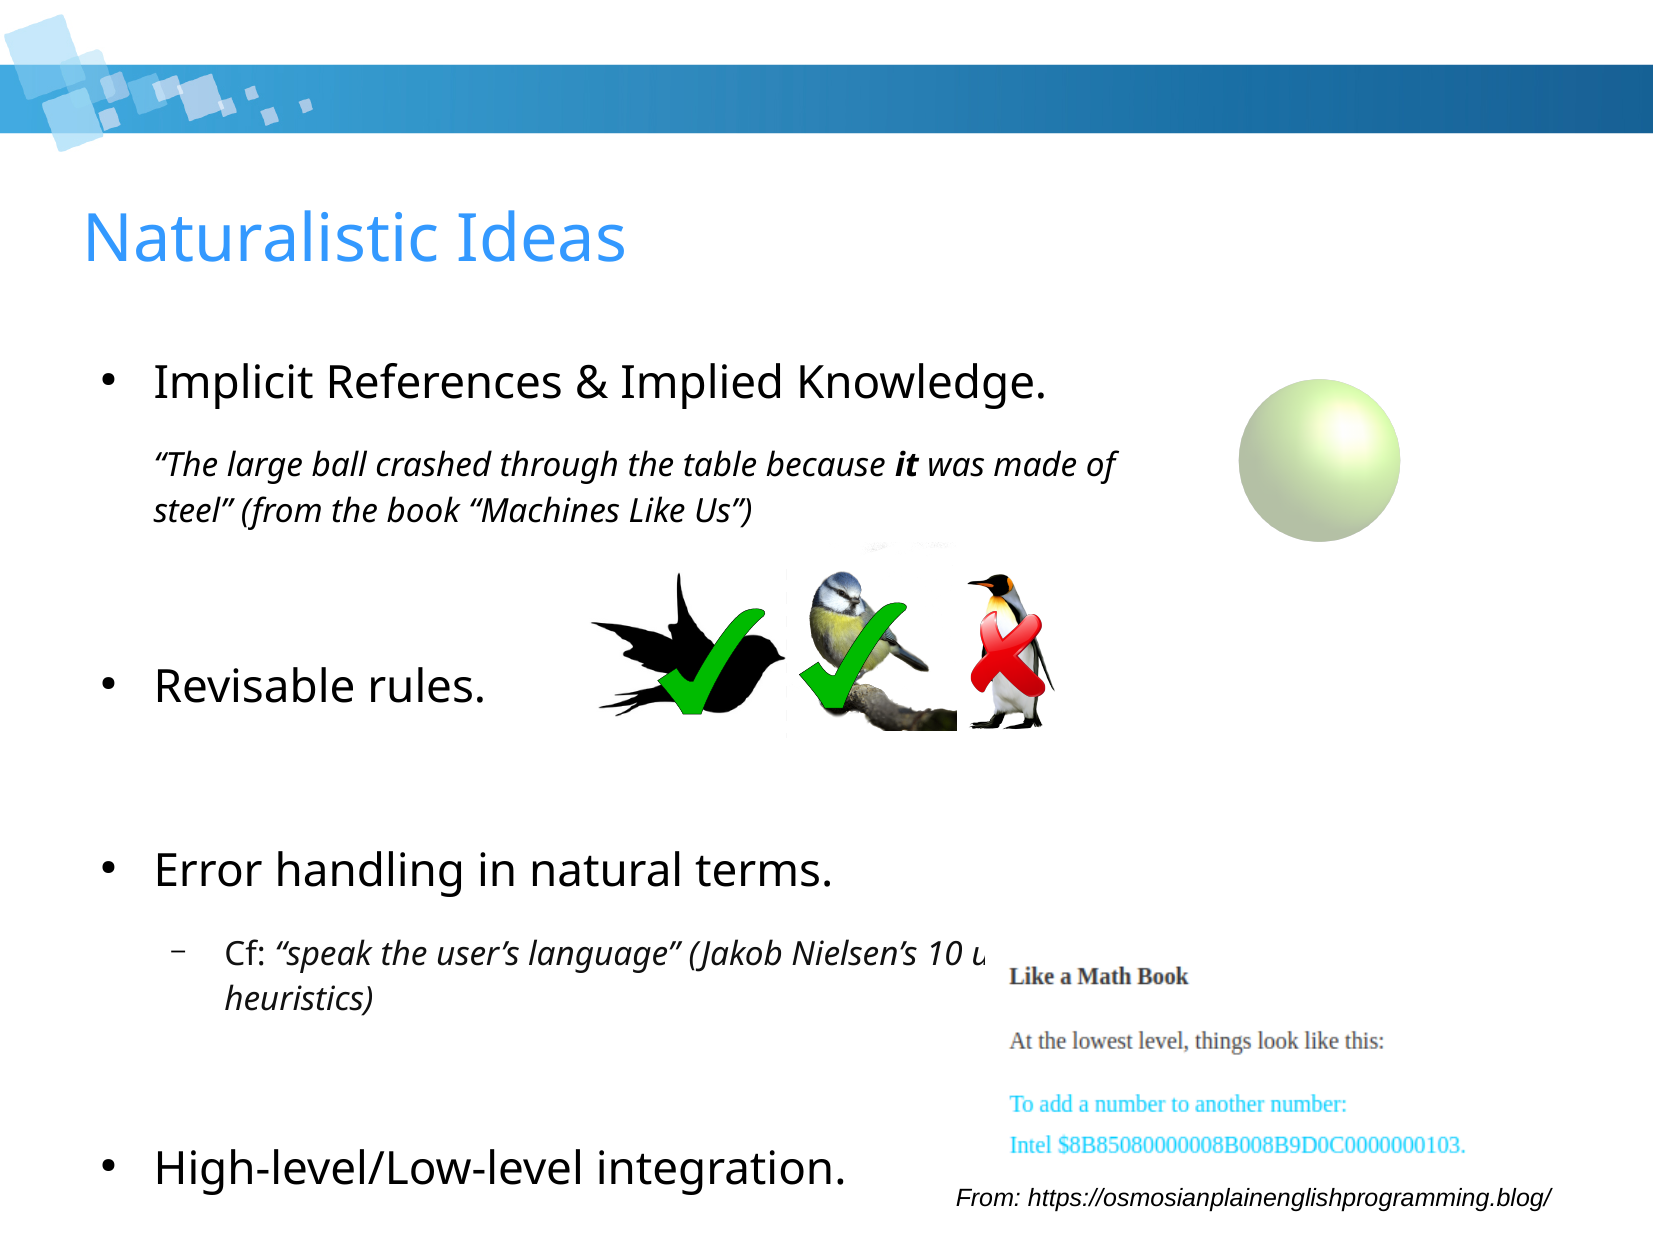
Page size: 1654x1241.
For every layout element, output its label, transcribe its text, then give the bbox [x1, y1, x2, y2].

title Naturalistic Ideas [82, 132, 1571, 340]
picture [0, 0, 1653, 1238]
list Implicit References & Implied Knowledge. “The large ball crashed through the table because it was made of steel” (from the book “Machines Like Us”) Revisable rules. Error handling in natural terms. Cf: “speak the user’s language” (Jakob Nielsen’s 10 usability heuristics) High-level/Low-level integration. [82, 349, 1163, 1107]
text_box From: https://osmosianplainenglishprogramming.blog/ [941, 1176, 1568, 1220]
